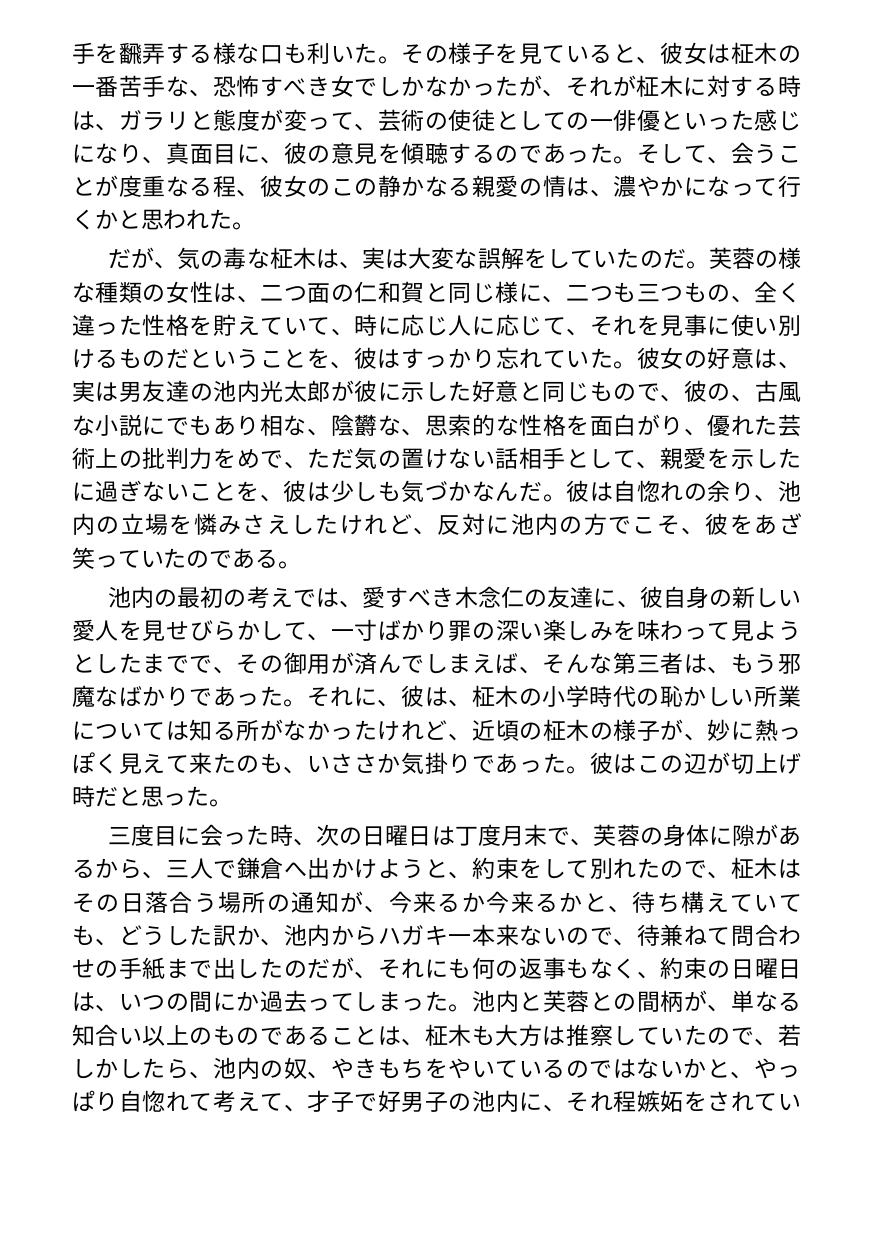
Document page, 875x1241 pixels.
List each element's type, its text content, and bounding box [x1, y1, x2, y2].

text 池内の最初の考えでは、愛すべき木念仁の友達に、彼自身の新しい愛人を見せびらかして、一寸ばかり罪の深い楽しみを味わって見ようとしたまでで、その御用が済んでしまえば、そんな第三者は、もう邪魔なばかりであった。それに、彼は、柾木の小学時代の恥かしい所業については知る所がなかったけれど、近頃の柾木の様子が、妙に熱っぽく見えて来たのも、いささか気掛りであった。彼はこの辺が切上げ時だと思った。 [72, 579, 802, 812]
text 三度目に会った時、次の日曜日は丁度月末で、芙蓉の身体に隙があるから、三人で鎌倉へ出かけようと、約束をして別れたので、柾木はその日落合う場所の通知が、今来るか今来るかと、待ち構えていても、どうした訳か、池内からハガキ一本来ないので、待兼ねて問合わせの手紙まで出したのだが、それにも何の返事もなく、約束の日曜日は、いつの間にか過去ってしまった。池内と芙蓉との間柄が、単なる知合い以上のものであることは、柾木も大方は推察していたので、若しかしたら、池内の奴、やきもちをやいているのではないかと、やっぱり自惚れて考えて、才子で好男子の池内に、それ程嫉妬をされてい [72, 818, 802, 1117]
text だが、気の毒な柾木は、実は大変な誤解をしていたのだ。芙蓉の様な種類の女性は、二つ面の仁和賀と同じ様に、二つも三つもの、全く違った性格を貯えていて、時に応じ人に応じて、それを見事に使い別けるものだということを、彼はすっかり忘れていた。彼女の好意は、実は男友達の池内光太郎が彼に示した好意と同じもので、彼の、古風な小説にでもあり相な、陰欝な、思索的な性格を面白がり、優れた芸術上の批判力をめで、ただ気の置けない話相手として、親愛を示したに過ぎないことを、彼は少しも気づかなんだ。彼は自惚れの余り、池内の立場を憐みさえしたけれど、反対に池内の方でこそ、彼をあざ笑っていたのである。 [72, 241, 802, 574]
text 手を飜弄する様な口も利いた。その様子を見ていると、彼女は柾木の一番苦手な、恐怖すべき女でしかなかったが、それが柾木に対する時は、ガラリと態度が変って、芸術の使徒としての一俳優といった感じになり、真面目に、彼の意見を傾聴するのであった。そして、会うことが度重なる程、彼女のこの静かなる親愛の情は、濃やかになって行くかと思われた。 [72, 36, 802, 235]
